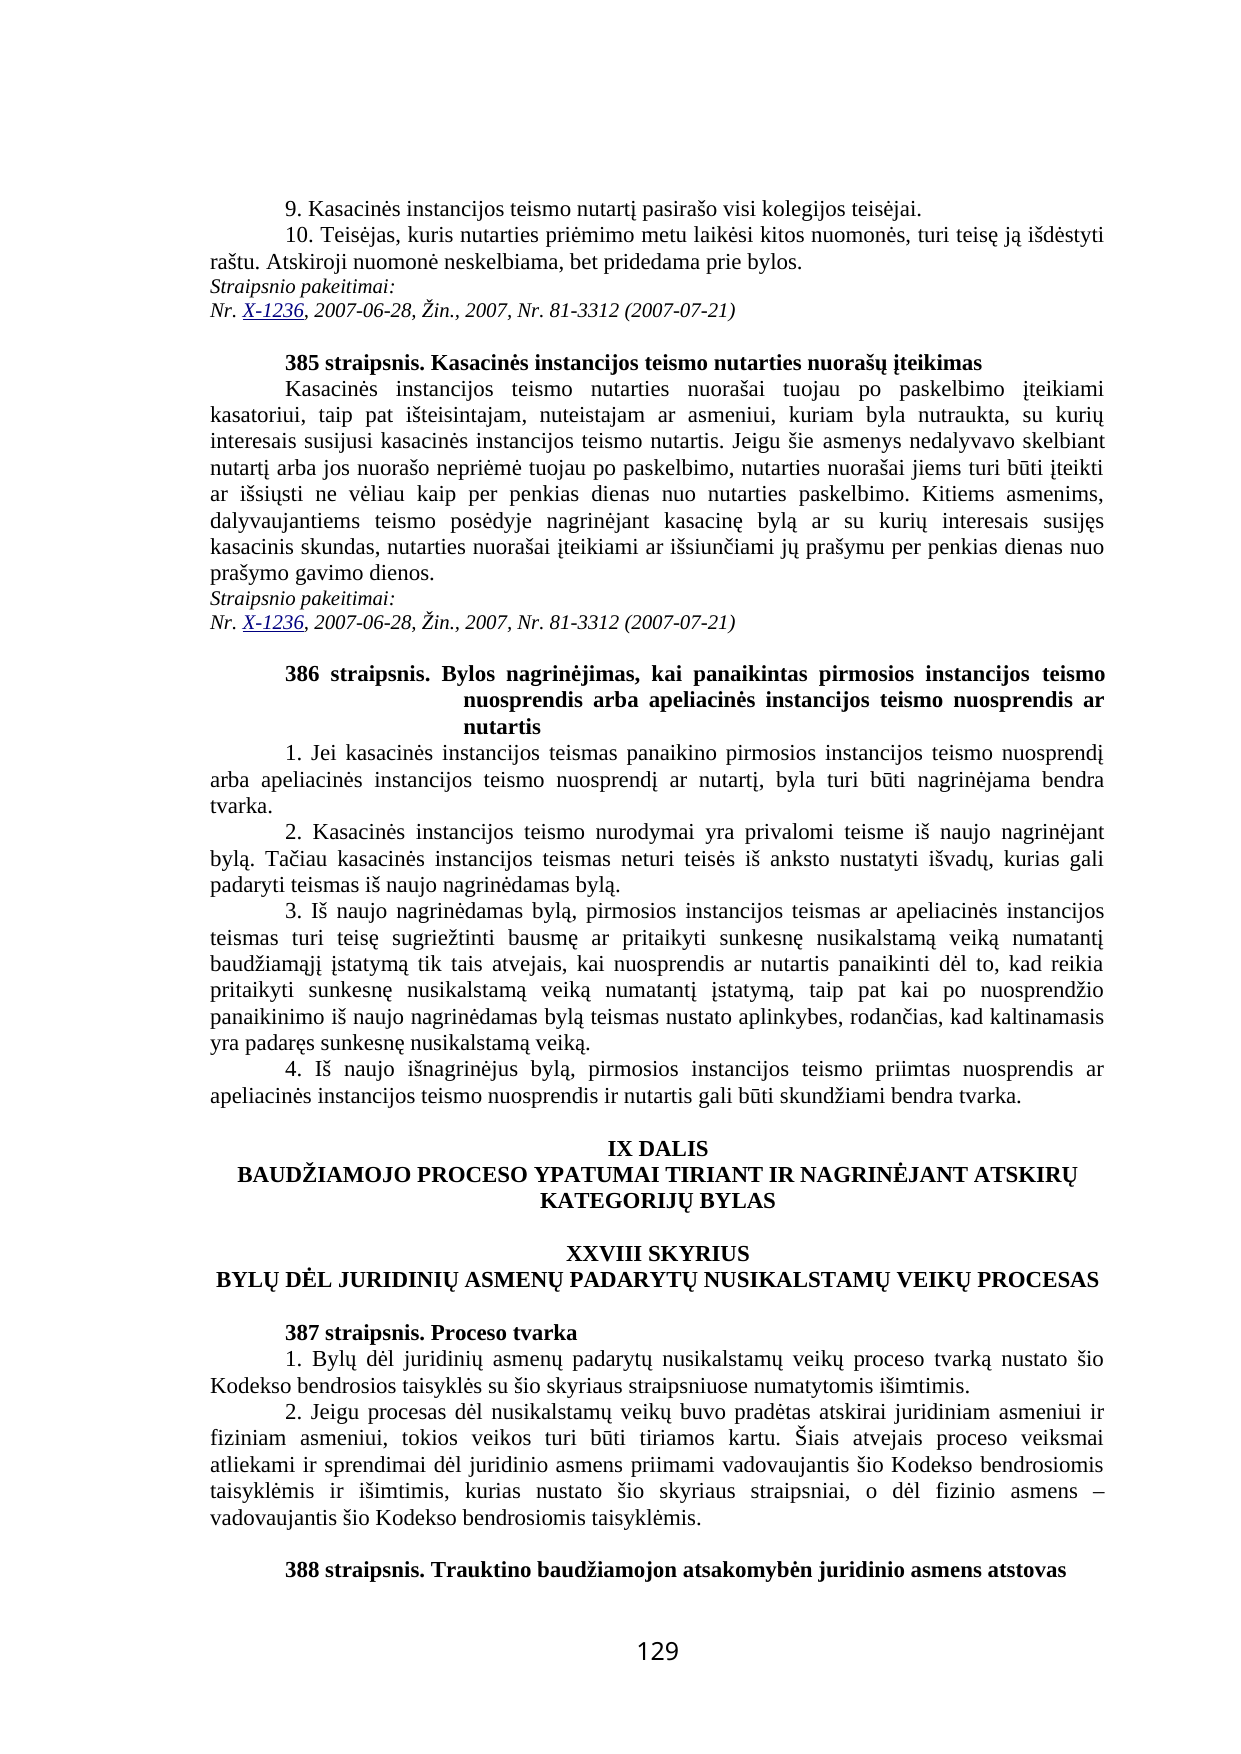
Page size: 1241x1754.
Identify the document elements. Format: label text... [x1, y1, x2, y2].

text Baudžiamojo proceso ypatumai tiriant ir nagrinėjant atskirų kategorijų bylas [210, 1161, 1106, 1214]
text Straipsnio pakeitimai: [210, 586, 1106, 610]
text 388 straipsnis. Trauktino baudžiamojon atsakomybėn juridinio asmens atstovas [285, 1556, 1106, 1583]
text 1. Jei kasacinės instancijos teismas panaikino pirmosios instancijos teismo nuosprendį arba apeliacinės instancijos teismo nuosprendį ar nutartį, byla turi būti nagrinėjama bendra tvarka. [210, 739, 1106, 818]
subtitle 385 straipsnis. Kasacinės instancijos teismo nutarties nuorašų įteikimas [210, 348, 1106, 375]
text 1. Bylų dėl juridinių asmenų padarytų nusikalstamų veikų proceso tvarką nustato šio Kodekso bendrosios taisyklės su šio skyriaus straipsniuose numatytomis išimtimis. [210, 1345, 1106, 1398]
text 3. Iš naujo nagrinėdamas bylą, pirmosios instancijos teismas ar apeliacinės instancijos teismas turi teisę sugriežtinti bausmę ar pritaikyti sunkesnę nusikalstamą veiką numatantį baudžiamąjį įstatymą tik tais atvejais, kai nuosprendis ar nutartis panaikinti dėl to, kad reikia pritaikyti sunkesnę nusikalstamą veiką numatantį įstatymą, taip pat kai po nuosprendžio panaikinimo iš naujo nagrinėdamas bylą teismas nustato aplinkybes, rodančias, kad kaltinamasis yra padaręs sunkesnę nusikalstamą veiką. [210, 897, 1106, 1056]
text 387 straipsnis. Proceso tvarka [210, 1319, 1106, 1345]
text 9. Kasacinės instancijos teismo nutartį pasirašo visi kolegijos teisėjai. [210, 195, 1106, 221]
text 2. Kasacinės instancijos teismo nurodymai yra privalomi teisme iš naujo nagrinėjant bylą. Tačiau kasacinės instancijos teismas neturi teisės iš anksto nustatyti išvadų, kurias gali padaryti teismas iš naujo nagrinėdamas bylą. [210, 818, 1106, 897]
text Nr. X-1236, 2007-06-28, Žin., 2007, Nr. 81-3312 (2007-07-21) [210, 298, 1106, 322]
text 4. Iš naujo išnagrinėjus bylą, pirmosios instancijos teismo priimtas nuosprendis ar apeliacinės instancijos teismo nuosprendis ir nutartis gali būti skundžiami bendra tvarka. [210, 1056, 1106, 1108]
text 2. Jeigu procesas dėl nusikalstamų veikų buvo pradėtas atskirai juridiniam asmeniui ir fiziniam asmeniui, tokios veikos turi būti tiriamos kartu. Šiais atvejais proceso veiksmai atliekami ir sprendimai dėl juridinio asmens priimami vadovaujantis šio Kodekso bendrosiomis taisyklėmis ir išimtimis, kurias nustato šio skyriaus straipsniai, o dėl fizinio asmens – vadovaujantis šio Kodekso bendrosiomis taisyklėmis. [210, 1398, 1106, 1530]
text Bylų dėl juridinių asmenų padarytų nusikalstamų veikų procesas [210, 1266, 1106, 1293]
text 10. Teisėjas, kuris nutarties priėmimo metu laikėsi kitos nuomonės, turi teisę ją išdėstyti raštu. Atskiroji nuomonė neskelbiama, bet pridedama prie bylos. [210, 221, 1106, 274]
text Kasacinės instancijos teismo nutarties nuorašai tuojau po paskelbimo įteikiami kasatoriui, taip pat išteisintajam, nuteistajam ar asmeniui, kuriam byla nutraukta, su kurių interesais susijusi kasacinės instancijos teismo nutartis. Jeigu šie asmenys nedalyvavo skelbiant nutartį arba jos nuorašo nepriėmė tuojau po paskelbimo, nutarties nuorašai jiems turi būti įteikti ar išsiųsti ne vėliau kaip per penkias dienas nuo nutarties paskelbimo. Kitiems asmenims, dalyvaujantiems teismo posėdyje nagrinėjant kasacinę bylą ar su kurių interesais susijęs kasacinis skundas, nutarties nuorašai įteikiami ar išsiunčiami jų prašymu per penkias dienas nuo prašymo gavimo dienos. [210, 375, 1106, 586]
text Straipsnio pakeitimai: [210, 274, 1106, 298]
subtitle IX dalis [210, 1134, 1106, 1161]
text 386 straipsnis. Bylos nagrinėjimas, kai panaikintas pirmosios instancijos teismo nuosprendis arba apeliacinės instancijos teismo nuosprendis ar nutartis [285, 660, 1106, 739]
subtitle XXVIII skyrius [210, 1240, 1106, 1266]
text Nr. X-1236, 2007-06-28, Žin., 2007, Nr. 81-3312 (2007-07-21) [210, 610, 1106, 634]
